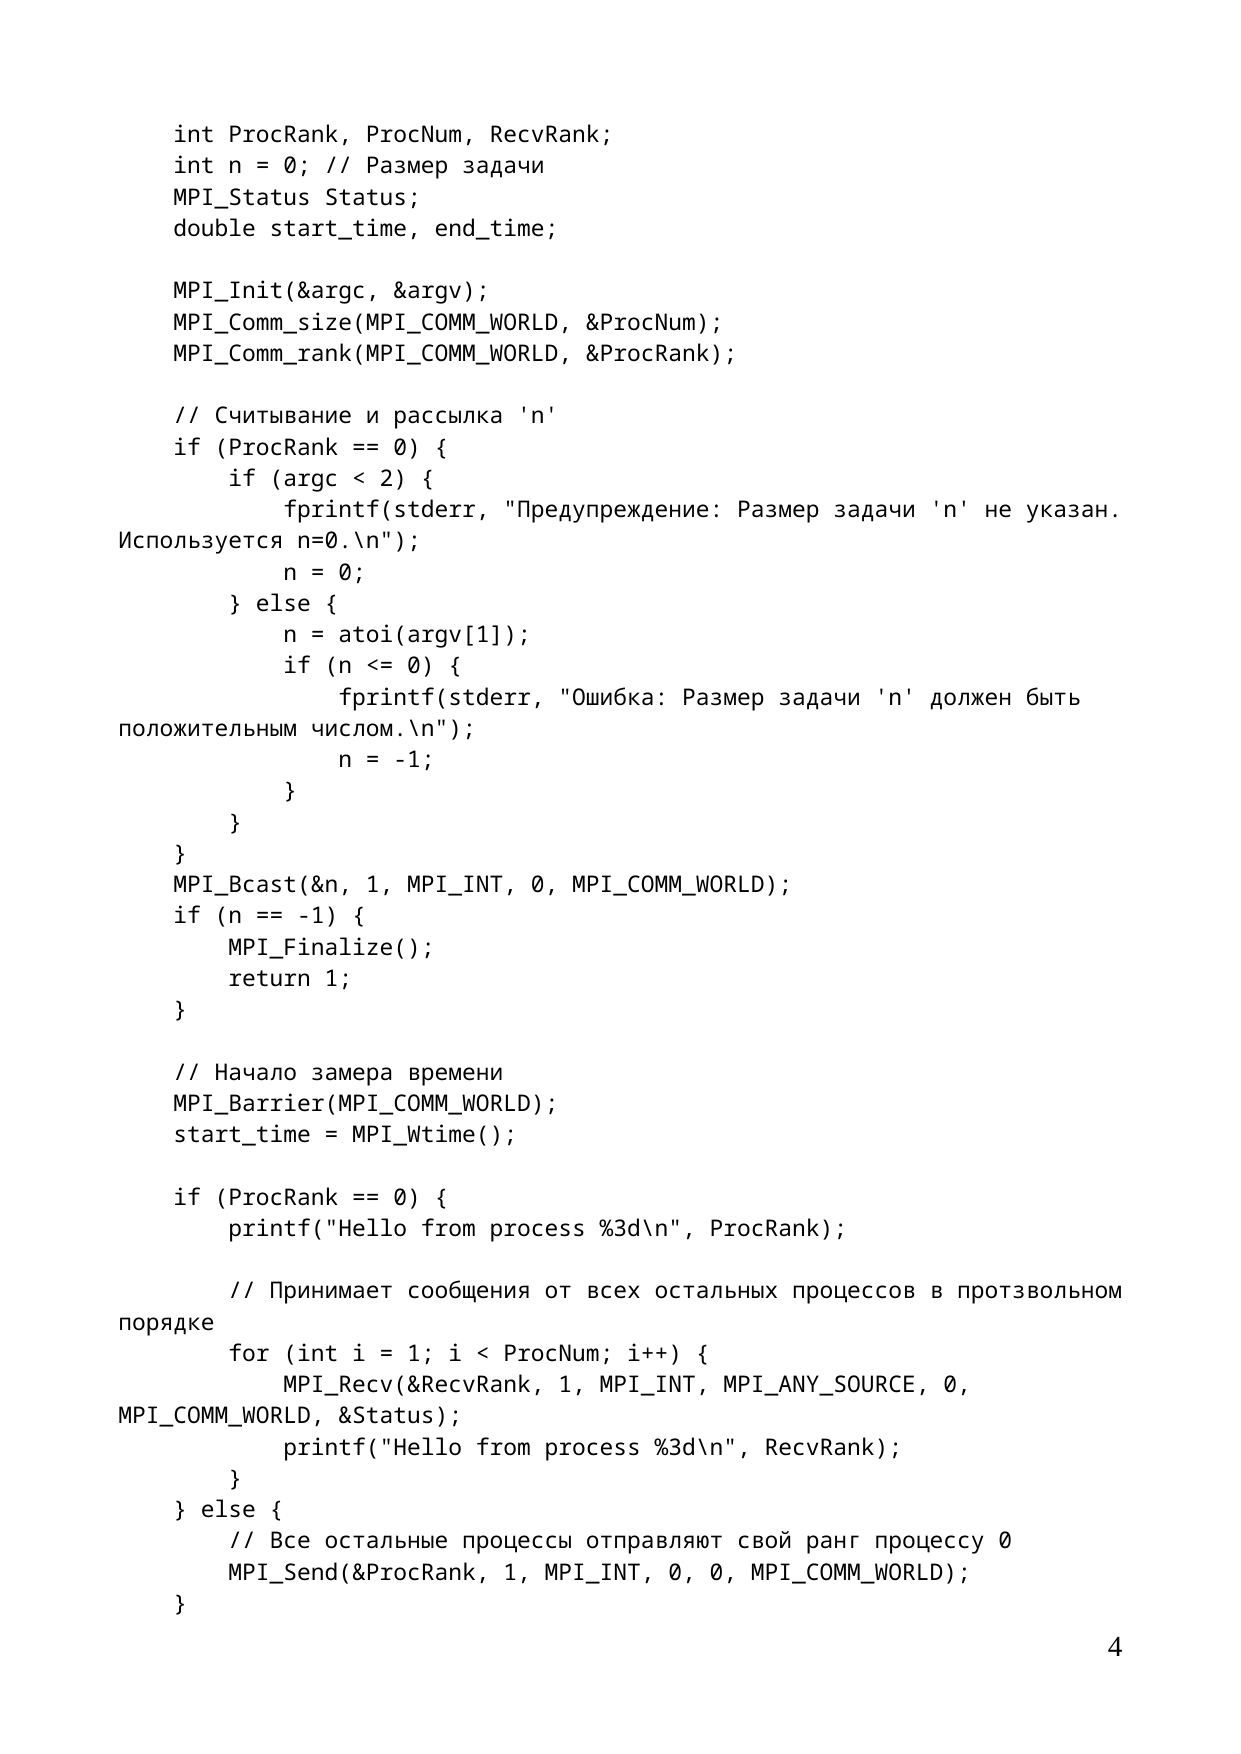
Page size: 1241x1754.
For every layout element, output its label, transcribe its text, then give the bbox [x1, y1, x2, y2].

text if (ProcRank == 0) { [118, 431, 1122, 462]
text } [118, 774, 1122, 806]
text MPI_Bcast(&n, 1, MPI_INT, 0, MPI_COMM_WORLD); [118, 868, 1122, 899]
text MPI_Finalize(); [118, 931, 1122, 962]
text } [118, 1587, 1122, 1618]
text MPI_Comm_size(MPI_COMM_WORLD, &ProcNum); [118, 306, 1122, 337]
text MPI_Status Status; [118, 181, 1122, 212]
text // Принимает сообщения от всех остальных процессов в протзвольном порядке [118, 1274, 1122, 1337]
text return 1; [118, 962, 1122, 993]
text } [118, 1462, 1122, 1493]
text int n = 0; // Размер задачи [118, 149, 1122, 181]
text for (int i = 1; i < ProcNum; i++) { [118, 1337, 1122, 1368]
text MPI_Barrier(MPI_COMM_WORLD); [118, 1087, 1122, 1118]
text n = -1; [118, 743, 1122, 774]
text printf("Hello from process %3d\n", RecvRank); [118, 1431, 1122, 1462]
text n = atoi(argv[1]); [118, 618, 1122, 649]
text fprintf(stderr, "Ошибка: Размер задачи 'n' должен быть положительным числом.\n"); [118, 681, 1122, 743]
text n = 0; [118, 556, 1122, 587]
text } [118, 993, 1122, 1024]
text } [118, 806, 1122, 837]
text fprintf(stderr, "Предупреждение: Размер задачи 'n' не указан. Используется n=0.\n"); [118, 493, 1122, 556]
text // Все остальные процессы отправляют свой ранг процессу 0 [118, 1524, 1122, 1556]
text if (n <= 0) { [118, 649, 1122, 681]
text if (ProcRank == 0) { [118, 1181, 1122, 1212]
text } else { [118, 587, 1122, 618]
text MPI_Comm_rank(MPI_COMM_WORLD, &ProcRank); [118, 337, 1122, 368]
text // Начало замера времени [118, 1056, 1122, 1087]
text if (argc < 2) { [118, 462, 1122, 493]
text printf("Hello from process %3d\n", ProcRank); [118, 1212, 1122, 1243]
text MPI_Init(&argc, &argv); [118, 274, 1122, 306]
text } else { [118, 1493, 1122, 1524]
text double start_time, end_time; [118, 212, 1122, 243]
text MPI_Send(&ProcRank, 1, MPI_INT, 0, 0, MPI_COMM_WORLD); [118, 1556, 1122, 1587]
text if (n == -1) { [118, 899, 1122, 931]
text int ProcRank, ProcNum, RecvRank; [118, 118, 1122, 149]
text // Считывание и рассылка 'n' [118, 399, 1122, 431]
text start_time = MPI_Wtime(); [118, 1118, 1122, 1149]
text MPI_Recv(&RecvRank, 1, MPI_INT, MPI_ANY_SOURCE, 0, MPI_COMM_WORLD, &Status); [118, 1368, 1122, 1431]
text } [118, 837, 1122, 868]
